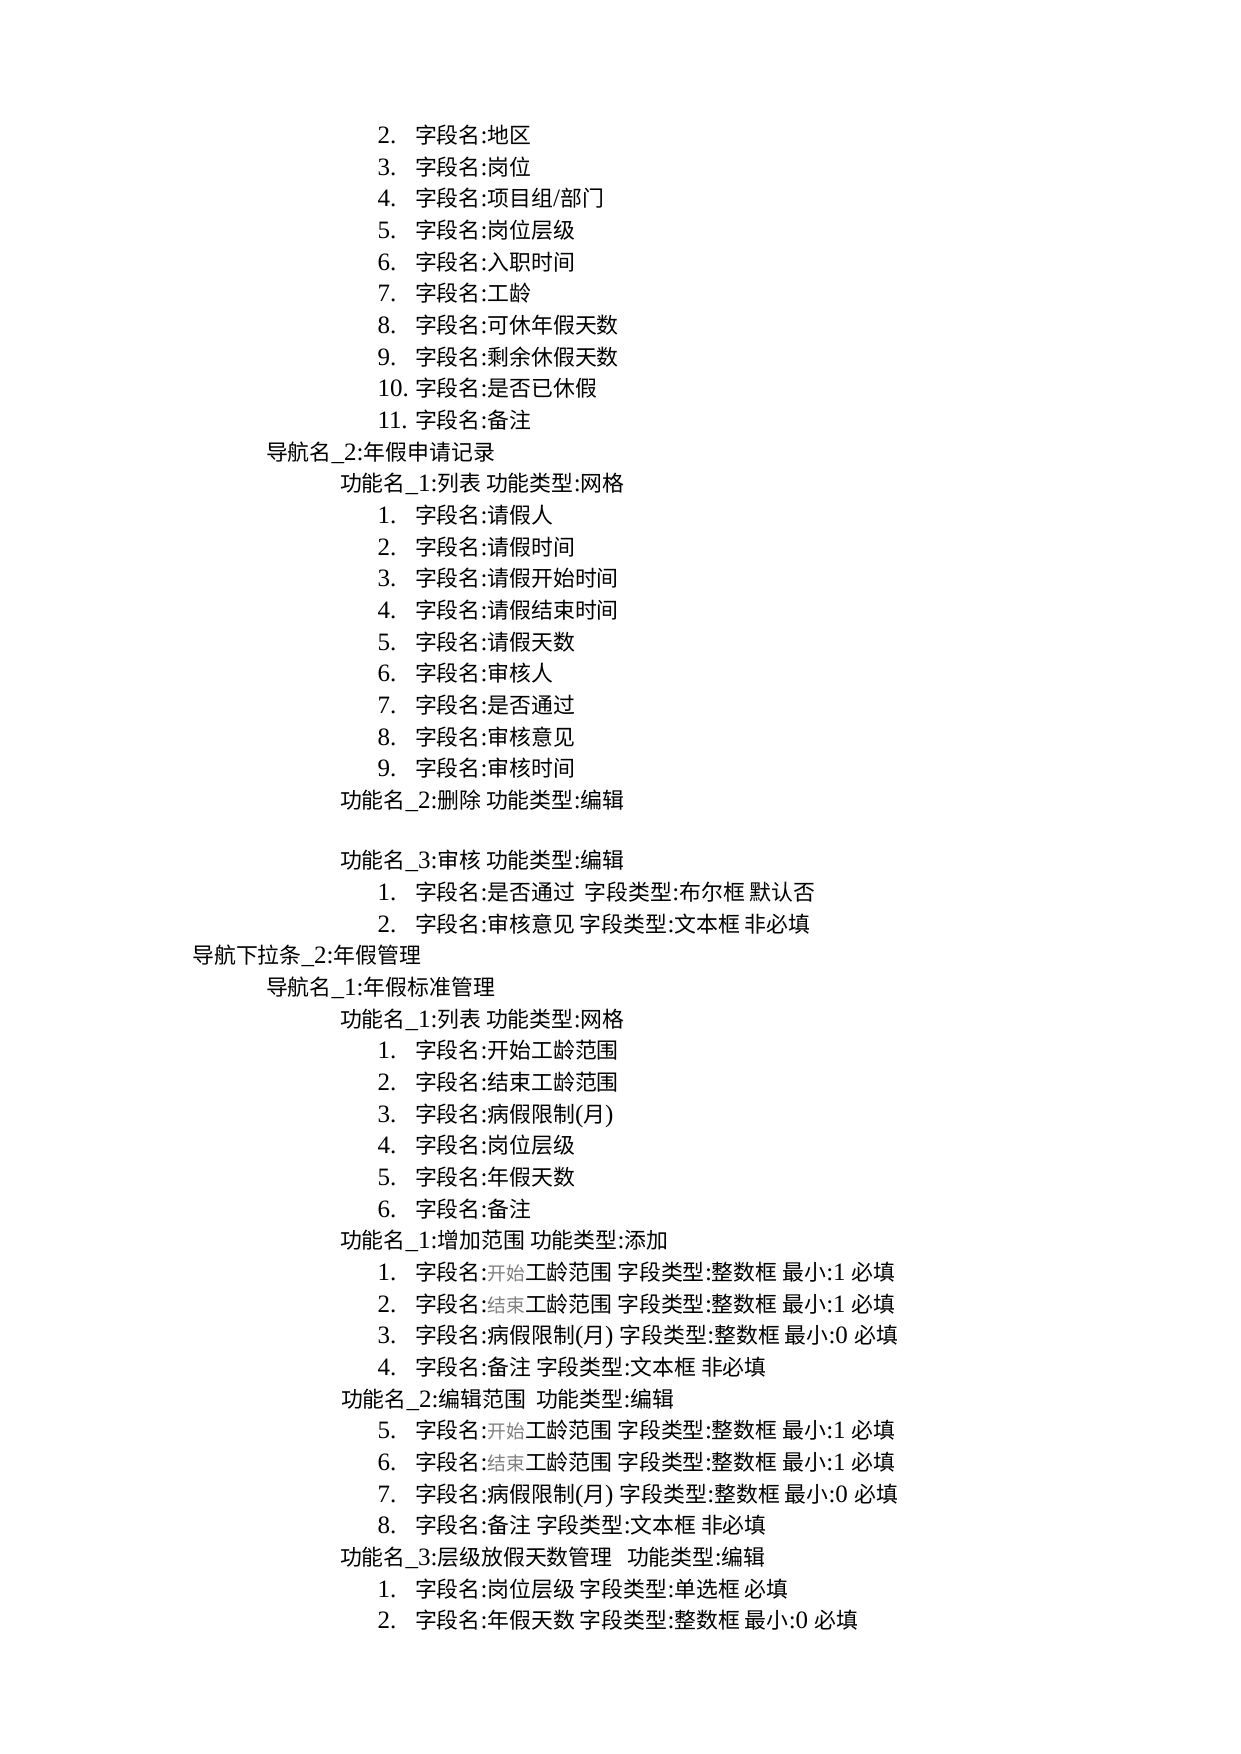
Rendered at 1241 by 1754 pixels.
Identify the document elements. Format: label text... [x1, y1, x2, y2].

list 字段名:结束工龄范围 字段类型:整数框 最小:1 必填 [377, 1287, 1122, 1318]
text 功能名_2:删除 功能类型:编辑 [118, 783, 1122, 815]
list 字段名:工龄 [377, 276, 1122, 308]
list 字段名:是否通过 [377, 688, 1122, 720]
text 功能名_1:列表 功能类型:网格 [118, 466, 1122, 498]
list 字段名:岗位层级 字段类型:单选框 必填 [377, 1572, 1122, 1603]
list 字段名:是否已休假 [377, 371, 1122, 403]
list 字段名:审核人 [377, 656, 1122, 688]
list 字段名:备注 [377, 1192, 1122, 1223]
list 字段名:备注 字段类型:文本框 非必填 [377, 1508, 1122, 1540]
text 功能名_1:列表 功能类型:网格 [118, 1002, 1122, 1033]
list 字段名:备注 [377, 403, 1122, 435]
list 字段名:年假天数 [377, 1160, 1122, 1192]
list 字段名:病假限制(月) 字段类型:整数框 最小:0 必填 [377, 1477, 1122, 1508]
list 字段名:开始工龄范围 字段类型:整数框 最小:1 必填 [377, 1255, 1122, 1287]
list 字段名:项目组/部门 [377, 181, 1122, 213]
list 字段名:请假时间 [377, 530, 1122, 561]
list 字段名:岗位层级 [377, 213, 1122, 245]
list 字段名:剩余休假天数 [377, 340, 1122, 371]
list 字段名:开始工龄范围 [377, 1033, 1122, 1065]
list 字段名:结束工龄范围 字段类型:整数框 最小:1 必填 [377, 1445, 1122, 1477]
list 字段名:备注 字段类型:文本框 非必填 [377, 1350, 1122, 1382]
list 字段名:结束工龄范围 [377, 1065, 1122, 1097]
list 字段名:请假结束时间 [377, 593, 1122, 625]
text 功能名_3:层级放假天数管理 功能类型:编辑 [118, 1540, 1122, 1572]
text 功能名_3:审核 功能类型:编辑 [118, 843, 1122, 875]
text 导航名_1:年假标准管理 [118, 970, 1122, 1002]
text 功能名_1:增加范围 功能类型:添加 [118, 1223, 1122, 1255]
list 字段名:可休年假天数 [377, 308, 1122, 340]
list 字段名:病假限制(月) 字段类型:整数框 最小:0 必填 [377, 1318, 1122, 1350]
text 导航下拉条_2:年假管理 [118, 938, 1122, 970]
list 字段名:病假限制(月) [377, 1097, 1122, 1128]
list 字段名:岗位层级 [377, 1128, 1122, 1160]
list 字段名:地区 [377, 118, 1122, 150]
list 字段名:入职时间 [377, 245, 1122, 276]
list 字段名:岗位 [377, 150, 1122, 181]
text 功能名_2:编辑范围 功能类型:编辑 [118, 1382, 1122, 1413]
text 导航名_2:年假申请记录 [118, 435, 1122, 466]
list 字段名:审核时间 [377, 751, 1122, 783]
list 字段名:是否通过 字段类型:布尔框 默认否 [377, 875, 1122, 907]
list 字段名:请假天数 [377, 625, 1122, 656]
list 字段名:请假人 [377, 498, 1122, 530]
list 字段名:开始工龄范围 字段类型:整数框 最小:1 必填 [377, 1413, 1122, 1445]
list 字段名:审核意见 [377, 720, 1122, 751]
list 字段名:审核意见 字段类型:文本框 非必填 [377, 907, 1122, 938]
list 字段名:年假天数 字段类型:整数框 最小:0 必填 [377, 1603, 1122, 1635]
list 字段名:请假开始时间 [377, 561, 1122, 593]
